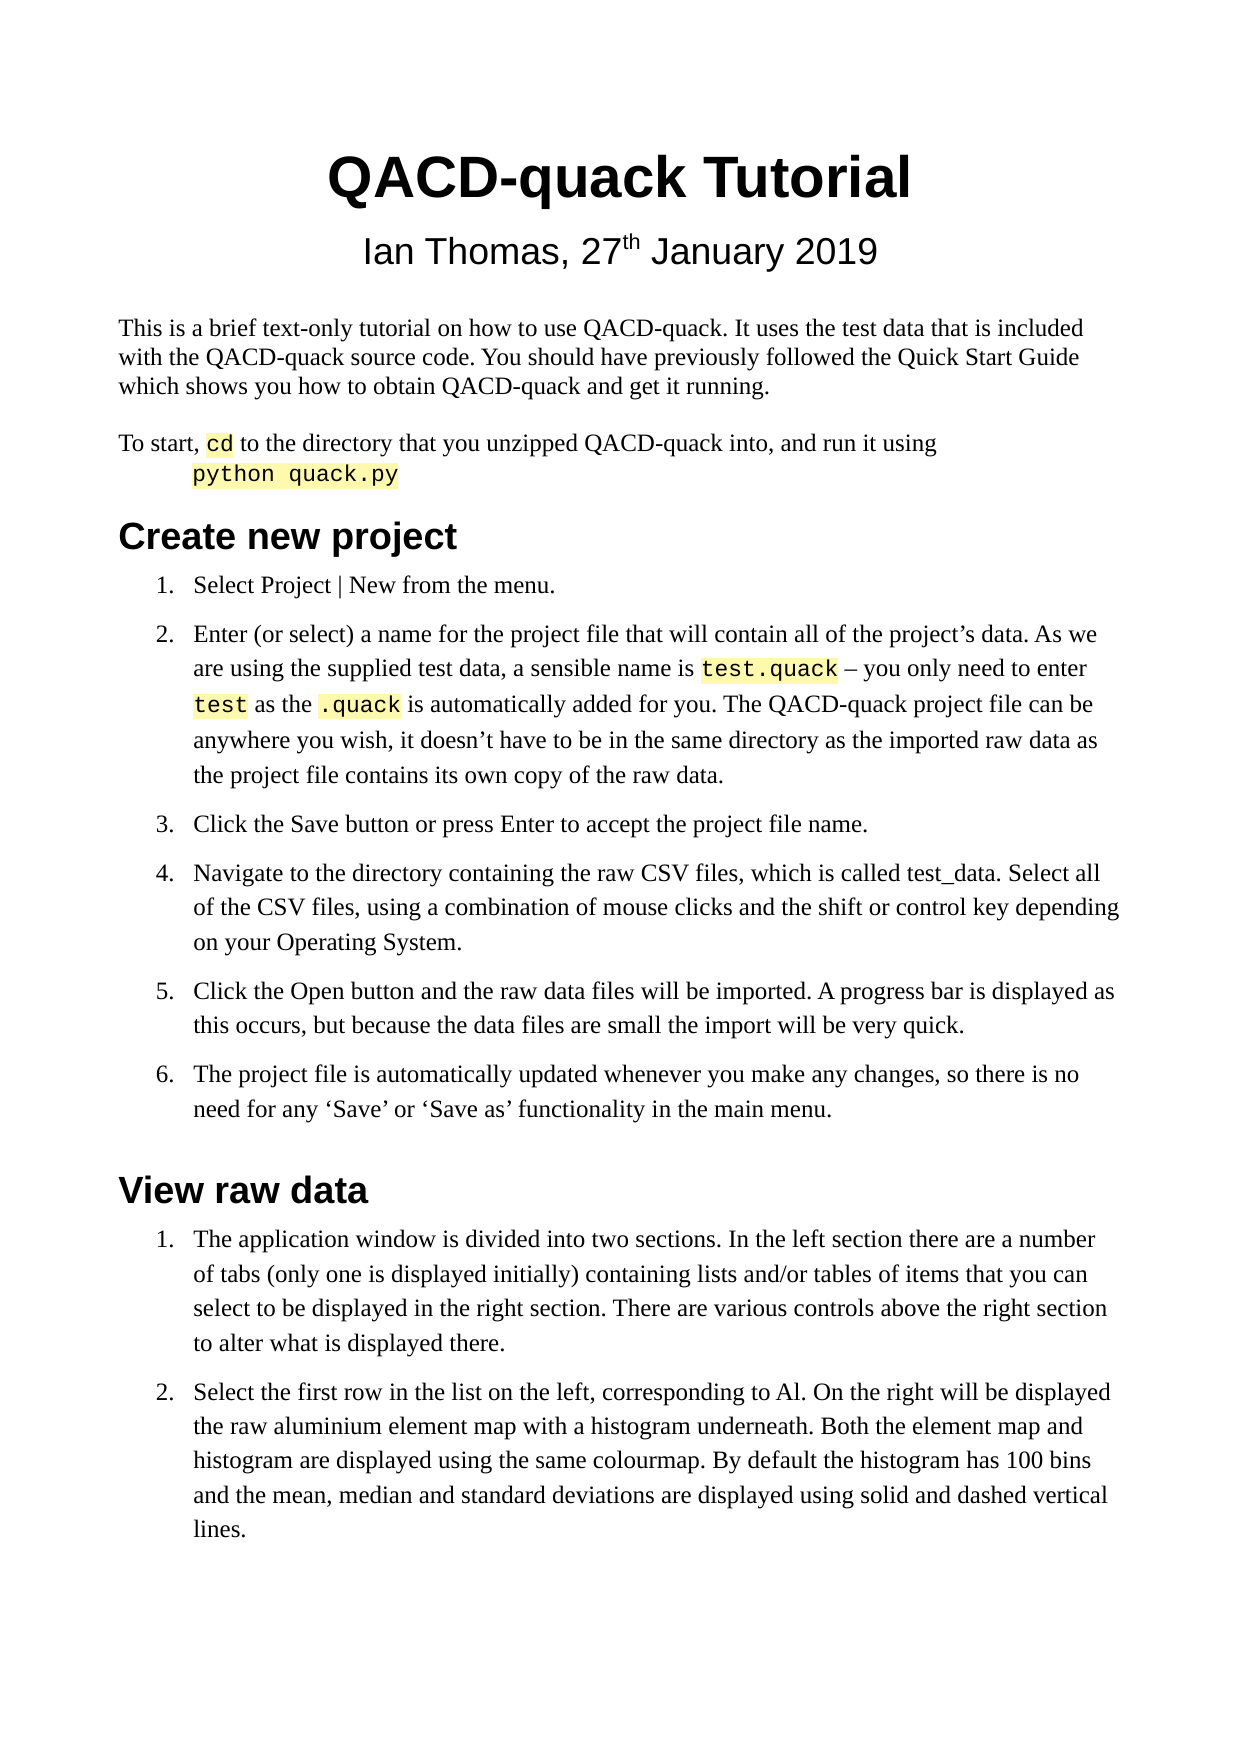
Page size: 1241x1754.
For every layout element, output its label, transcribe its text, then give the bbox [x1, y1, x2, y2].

text This is a brief text-only tutorial on how to use QACD-quack. It uses the test data that is included with the QACD-quack source code. You should have previously followed the Quick Start Guide which shows you how to obtain QACD-quack and get it running. [118, 313, 1122, 399]
subtitle Create new project [118, 514, 1122, 557]
text To start, cd to the directory that you unzipped QACD-quack into, and run it using [118, 428, 1122, 458]
title QACD-quack Tutorial [118, 143, 1122, 210]
list Click the Open button and the raw data files will be imported. A progress bar is displayed as this occurs, but because the data files are small the import will be very quick. [156, 976, 1122, 1039]
list The application window is divided into two sections. In the left section there are a number of tabs (only one is displayed initially) containing lists and/or tables of items that you can select to be displayed in the right section. There are various controls above the right section to alter what is displayed there. [156, 1224, 1122, 1356]
list Select the first row in the list on the left, corresponding to Al. On the right will be displayed the raw aluminium element map with a histogram underneath. Both the element map and histogram are displayed using the same colourmap. By default the histogram has 100 bins and the mean, median and standard deviations are displayed using solid and dashed vertical lines. [156, 1377, 1122, 1543]
subtitle Ian Thomas, 27th January 2019 [118, 229, 1122, 272]
subtitle View raw data [118, 1168, 1122, 1212]
list The project file is automatically updated whenever you make any changes, so there is no need for any ‘Save’ or ‘Save as’ functionality in the main menu. [156, 1059, 1122, 1123]
list Enter (or select) a name for the project file that will contain all of the project’s data. As we are using the supplied test data, a sensible name is test.quack – you only need to enter test as the .quack is automatically added for you. The QACD-quack project file can be anywhere you wish, it doesn’t have to be in the same directory as the imported raw data as the project file contains its own copy of the raw data. [156, 619, 1122, 788]
list Click the Save button or press Enter to accept the project file name. [156, 809, 1122, 838]
text python quack.py [118, 458, 1122, 489]
list Select Project | New from the menu. [156, 570, 1122, 599]
list Navigate to the directory containing the raw CSV files, which is called test_data. Select all of the CSV files, using a combination of mouse clicks and the shift or control key depending on your Operating System. [156, 858, 1122, 956]
